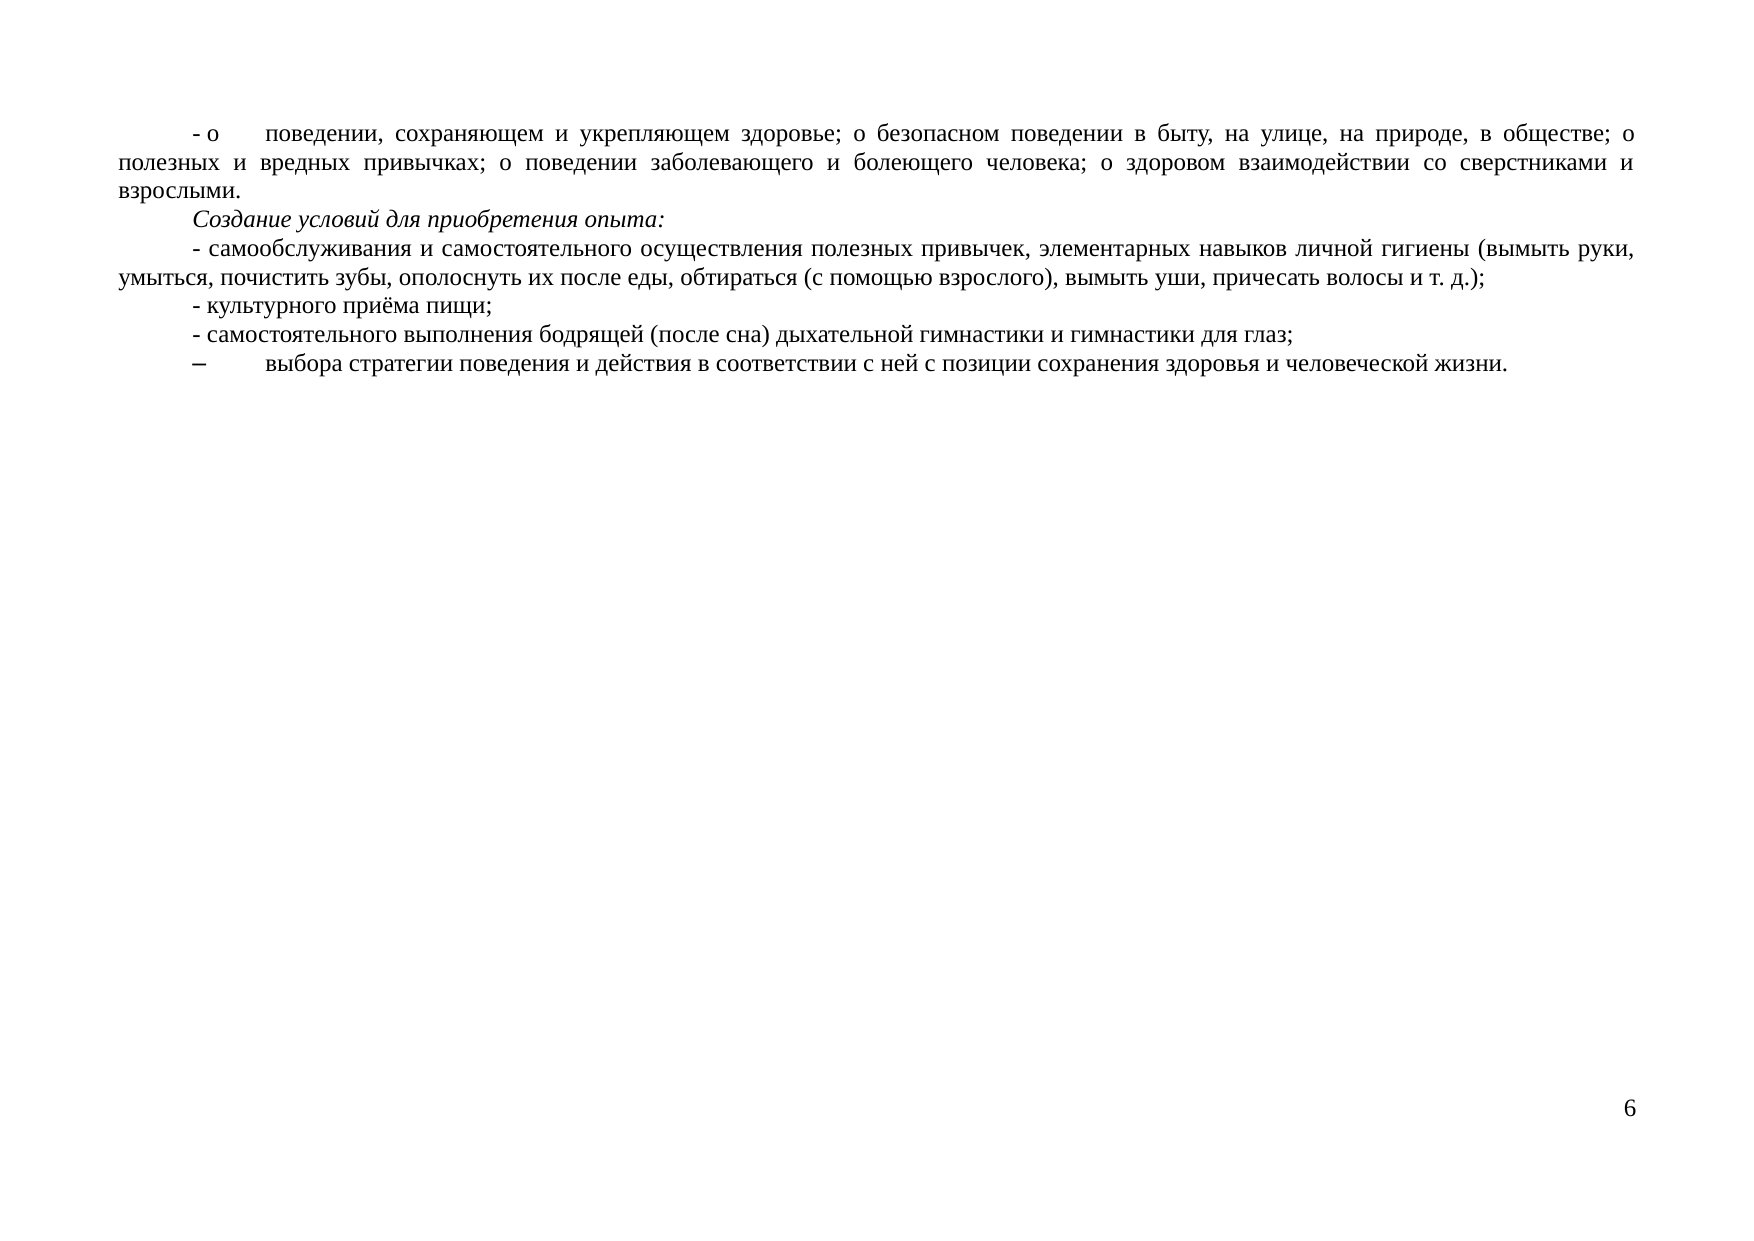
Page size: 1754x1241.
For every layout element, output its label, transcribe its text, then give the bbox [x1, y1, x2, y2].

text - самообслуживания и самостоятельного осуществления полезных привычек, элементарных навыков личной гигиены (вымыть руки, умыться, почистить зубы, ополоснуть их после еды, обтираться (с помощью взрослого), вымыть уши, причесать волосы и т. д.); [118, 233, 1636, 291]
text Создание условий для приобретения опыта: [118, 204, 1636, 233]
text - о поведении, сохраняющем и укрепляющем здоровье; о безопасном поведении в быту, на улице, на природе, в обществе; о полезных и вредных привычках; о поведении заболевающего и болеющего человека; о здоровом взаимодействии со сверстниками и взрослыми. [118, 118, 1636, 204]
list выбора стратегии поведения и действия в соответствии с ней с позиции сохранения здоровья и человеческой жизни. [118, 348, 1636, 377]
text - самостоятельного выполнения бодрящей (после сна) дыхательной гимнастики и гимнастики для глаз; [118, 319, 1636, 348]
text - культурного приёма пищи; [118, 291, 1636, 319]
